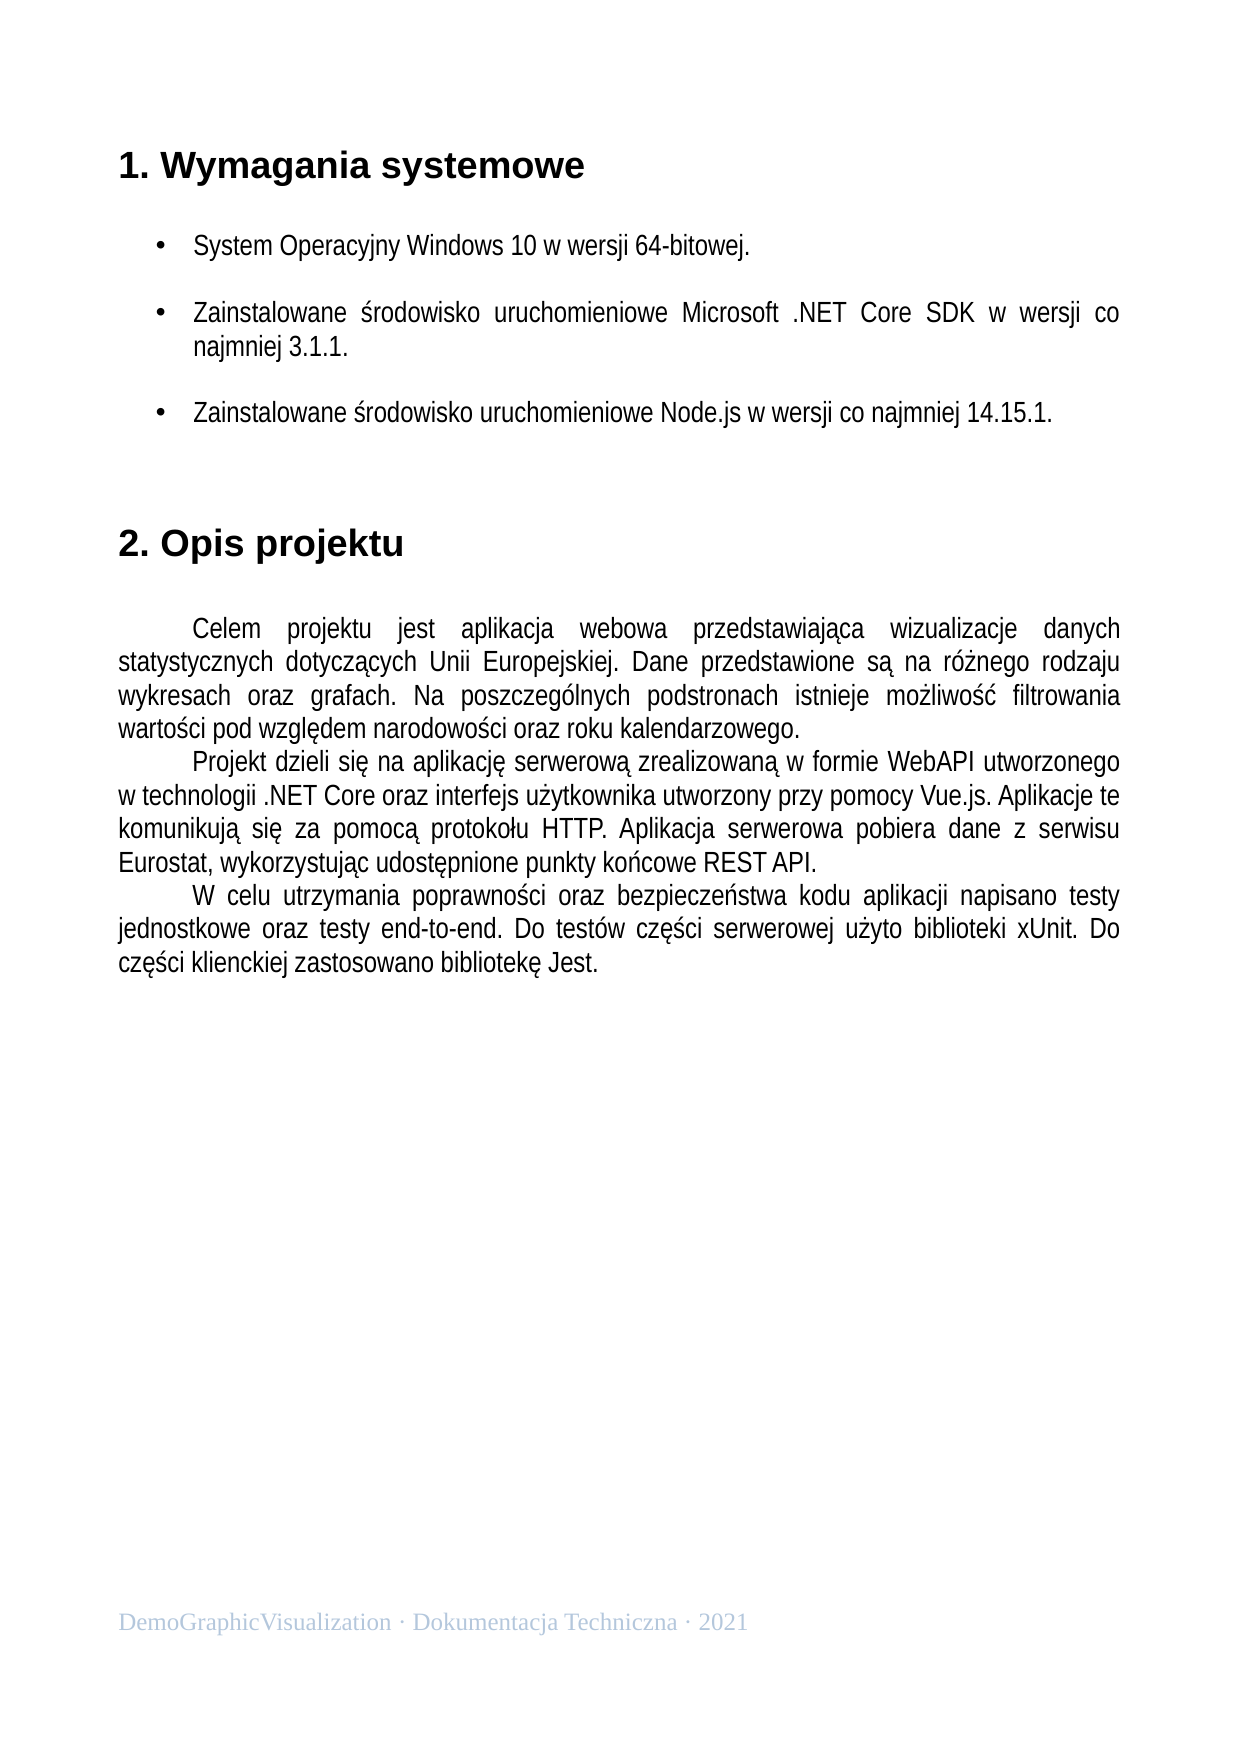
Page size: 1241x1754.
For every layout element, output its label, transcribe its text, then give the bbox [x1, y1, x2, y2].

list Zainstalowane środowisko uruchomieniowe Microsoft .NET Core SDK w wersji co najmniej 3.1.1. [156, 295, 1122, 362]
subtitle 1. Wymagania systemowe [118, 143, 1122, 187]
text Projekt dzieli się na aplikację serwerową zrealizowaną w formie WebAPI utworzonego w technologii .NET Core oraz interfejs użytkownika utworzony przy pomocy Vue.js. Aplikacje te komunikują się za pomocą protokołu HTTP. Aplikacja serwerowa pobiera dane z serwisu Eurostat, wykorzystując udostępnione punkty końcowe REST API. [118, 744, 1122, 878]
subtitle 2. Opis projektu [118, 521, 1122, 565]
list Zainstalowane środowisko uruchomieniowe Node.js w wersji co najmniej 14.15.1. [156, 396, 1122, 429]
list System Operacyjny Windows 10 w wersji 64-bitowej. [156, 228, 1122, 262]
text Celem projektu jest aplikacja webowa przedstawiająca wizualizacje danych statystycznych dotyczących Unii Europejskiej. Dane przedstawione są na różnego rodzaju wykresach oraz grafach. Na poszczególnych podstronach istnieje możliwość filtrowania wartości pod względem narodowości oraz roku kalendarzowego. [118, 611, 1122, 744]
text W celu utrzymania poprawności oraz bezpieczeństwa kodu aplikacji napisano testy jednostkowe oraz testy end-to-end. Do testów części serwerowej użyto biblioteki xUnit. Do części klienckiej zastosowano bibliotekę Jest. [118, 878, 1122, 978]
